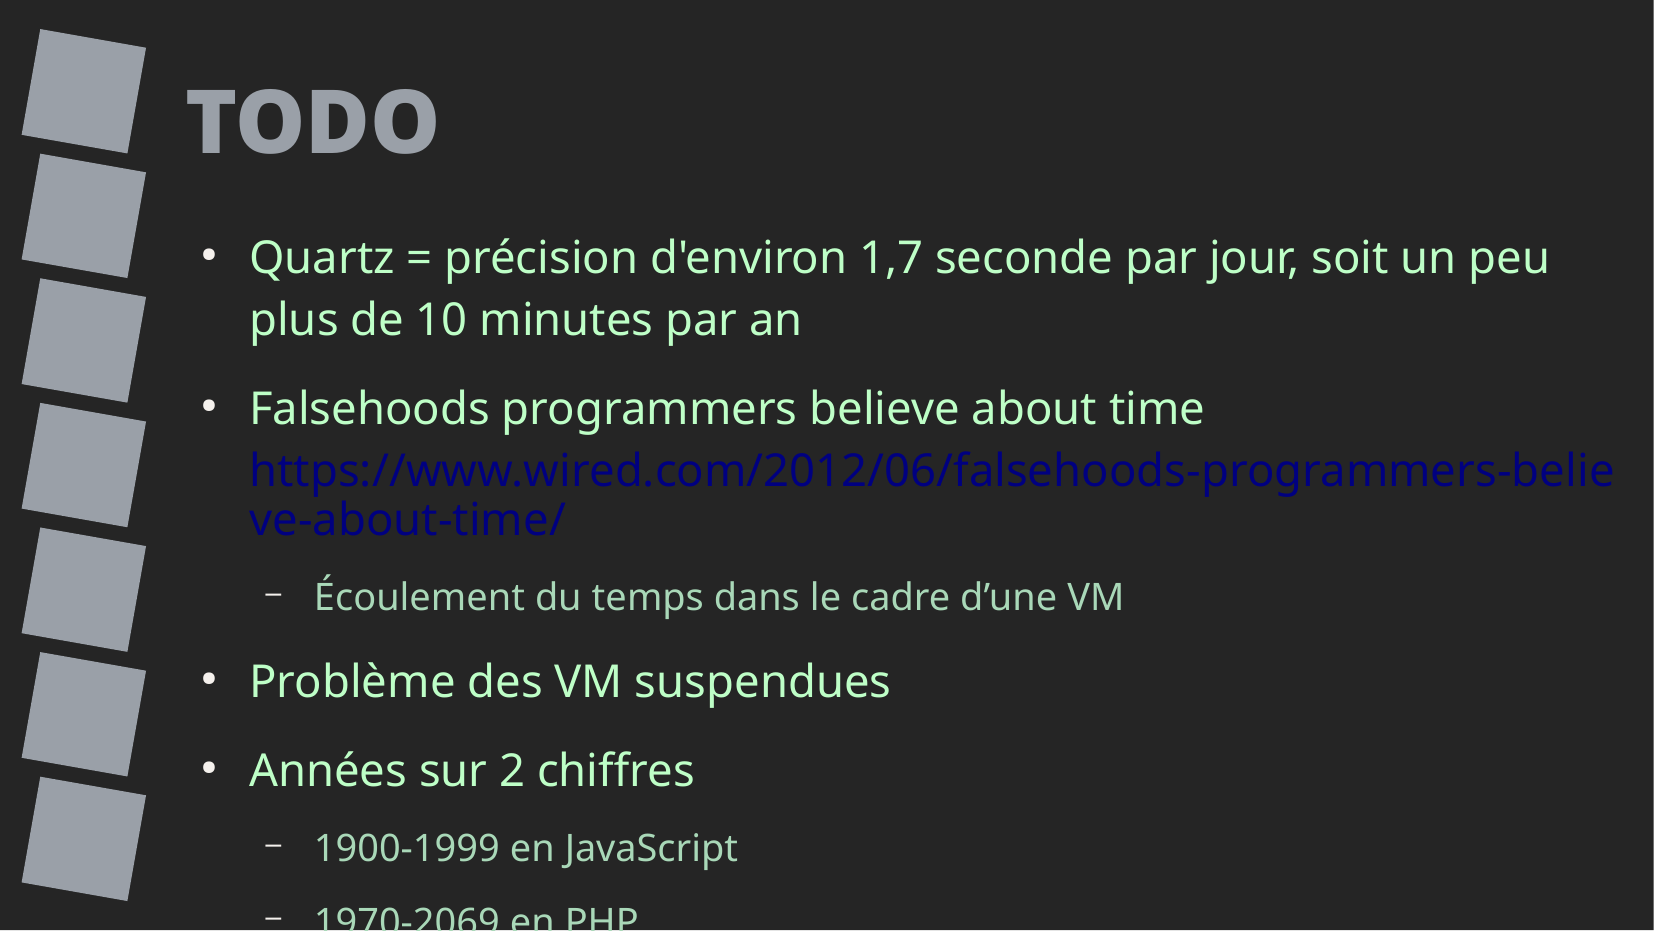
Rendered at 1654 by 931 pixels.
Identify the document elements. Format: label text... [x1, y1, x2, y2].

title TODO [184, 59, 1654, 154]
list Quartz = précision d'environ 1,7 seconde par jour, soit un peu plus de 10 minutes par an Falsehoods programmers believe about time https://www.wired.com/2012/06/falsehoods-programmers-believe-about-time/ Écoulement du temps dans le cadre d’une VM Problème des VM suspendues Années sur 2 chiffres 1900-1999 en JavaScript 1970-2069 en PHP [184, 225, 1636, 901]
